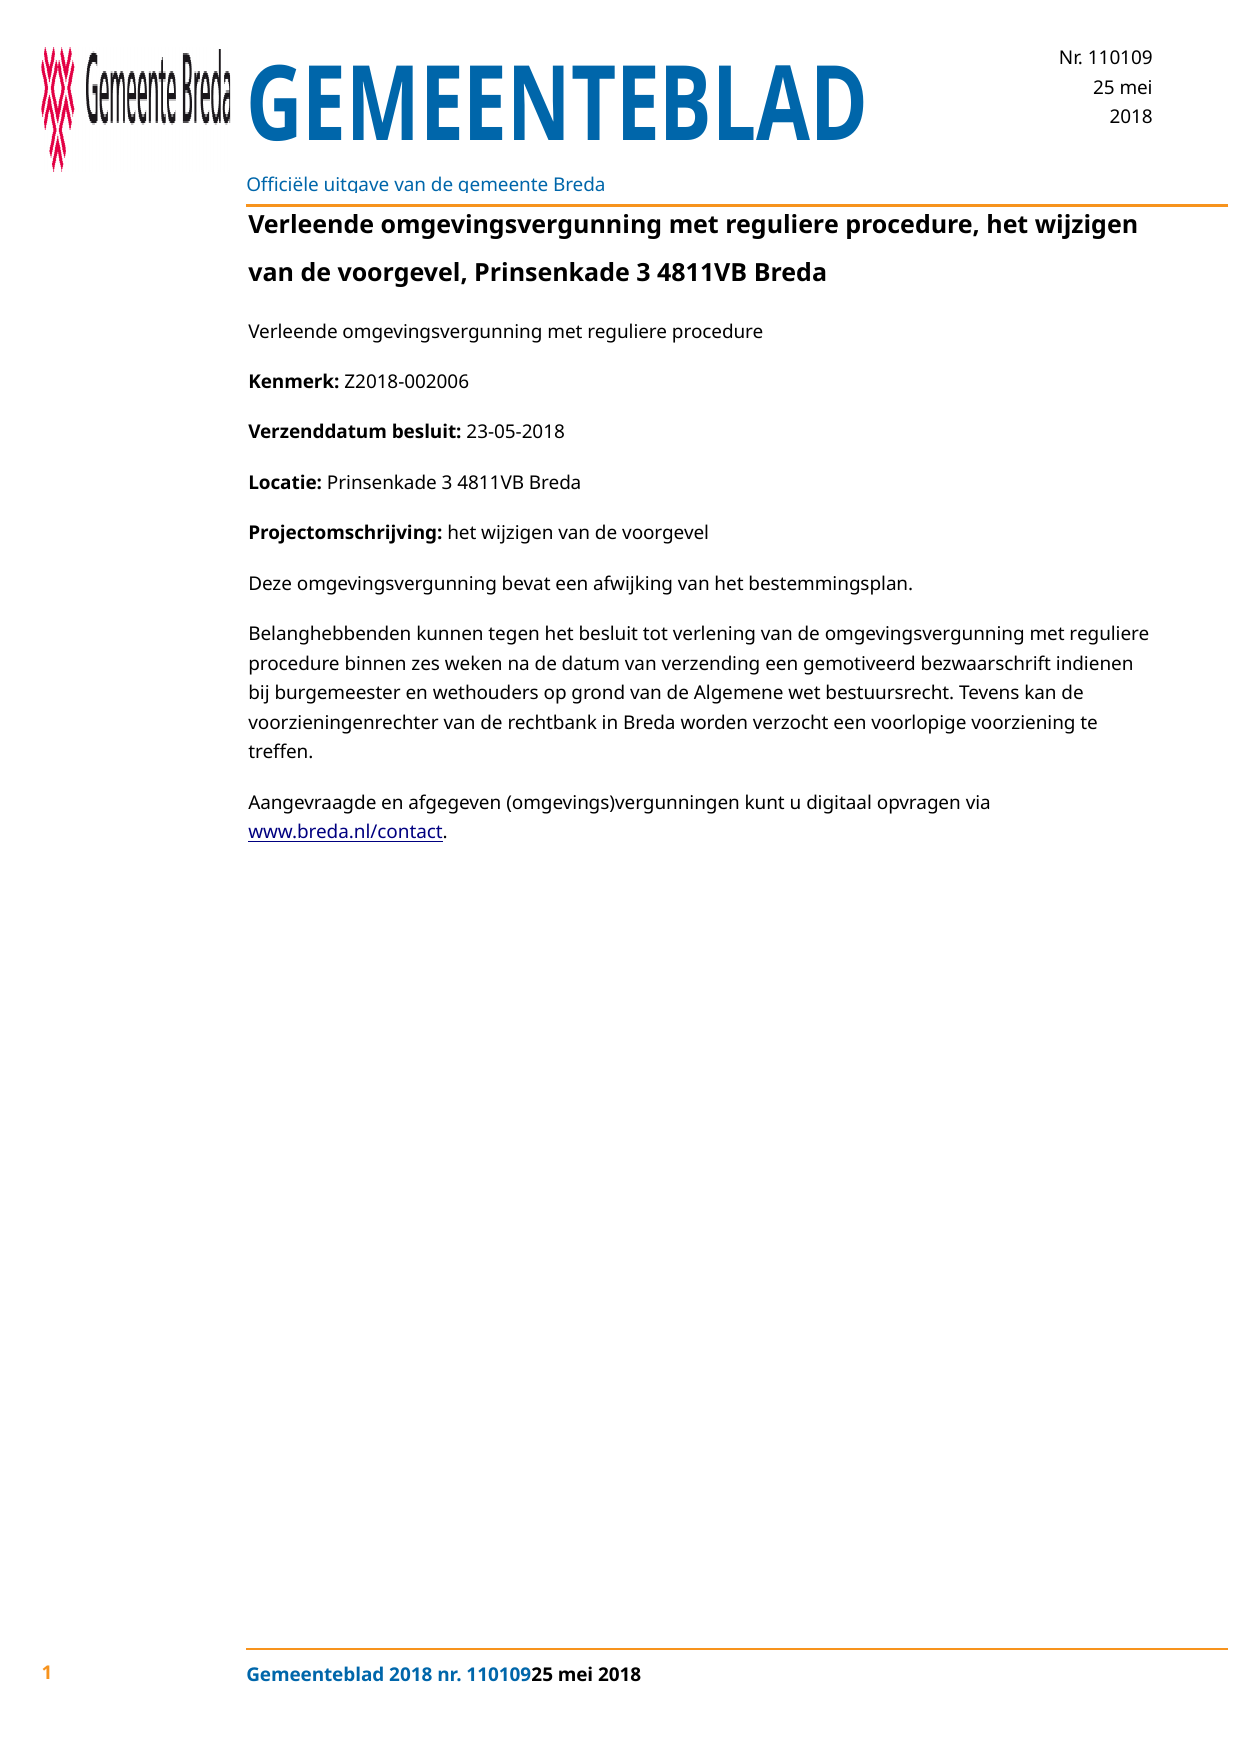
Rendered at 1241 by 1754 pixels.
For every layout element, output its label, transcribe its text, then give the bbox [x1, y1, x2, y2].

text Deze omgevingsvergunning bevat een afwijking van het bestemmingsplan. [248, 570, 1152, 596]
text Locatie: Prinsenkade 3 4811VB Breda [248, 469, 1152, 495]
text Belanghebbenden kunnen tegen het besluit tot verlening van de omgevingsvergunning met reguliere procedure binnen zes weken na de datum van verzending een gemotiveerd bezwaarschrift indienen bij burgemeester en wethouders op grond van de Algemene wet bestuursrecht. Tevens kan de voorzieningenrechter van de rechtbank in Breda worden verzocht een voorlopige voorziening te treffen. [248, 620, 1152, 764]
text Aangevraagde en afgegeven (omgevings)vergunningen kunt u digitaal opvragen via www.breda.nl/contact. [248, 789, 1152, 844]
text Verleende omgevingsvergunning met reguliere procedure [248, 318, 1152, 344]
text Projectomschrijving: het wijzigen van de voorgevel [248, 519, 1152, 545]
text Kenmerk: Z2018-002006 [248, 368, 1152, 394]
text Verleende omgevingsvergunning met reguliere procedure, het wijzigen van de voorgevel, Prinsenkade 3 4811VB Breda [248, 207, 1152, 288]
picture [41, 47, 231, 172]
text Verzenddatum besluit: 23-05-2018 [248, 419, 1152, 444]
